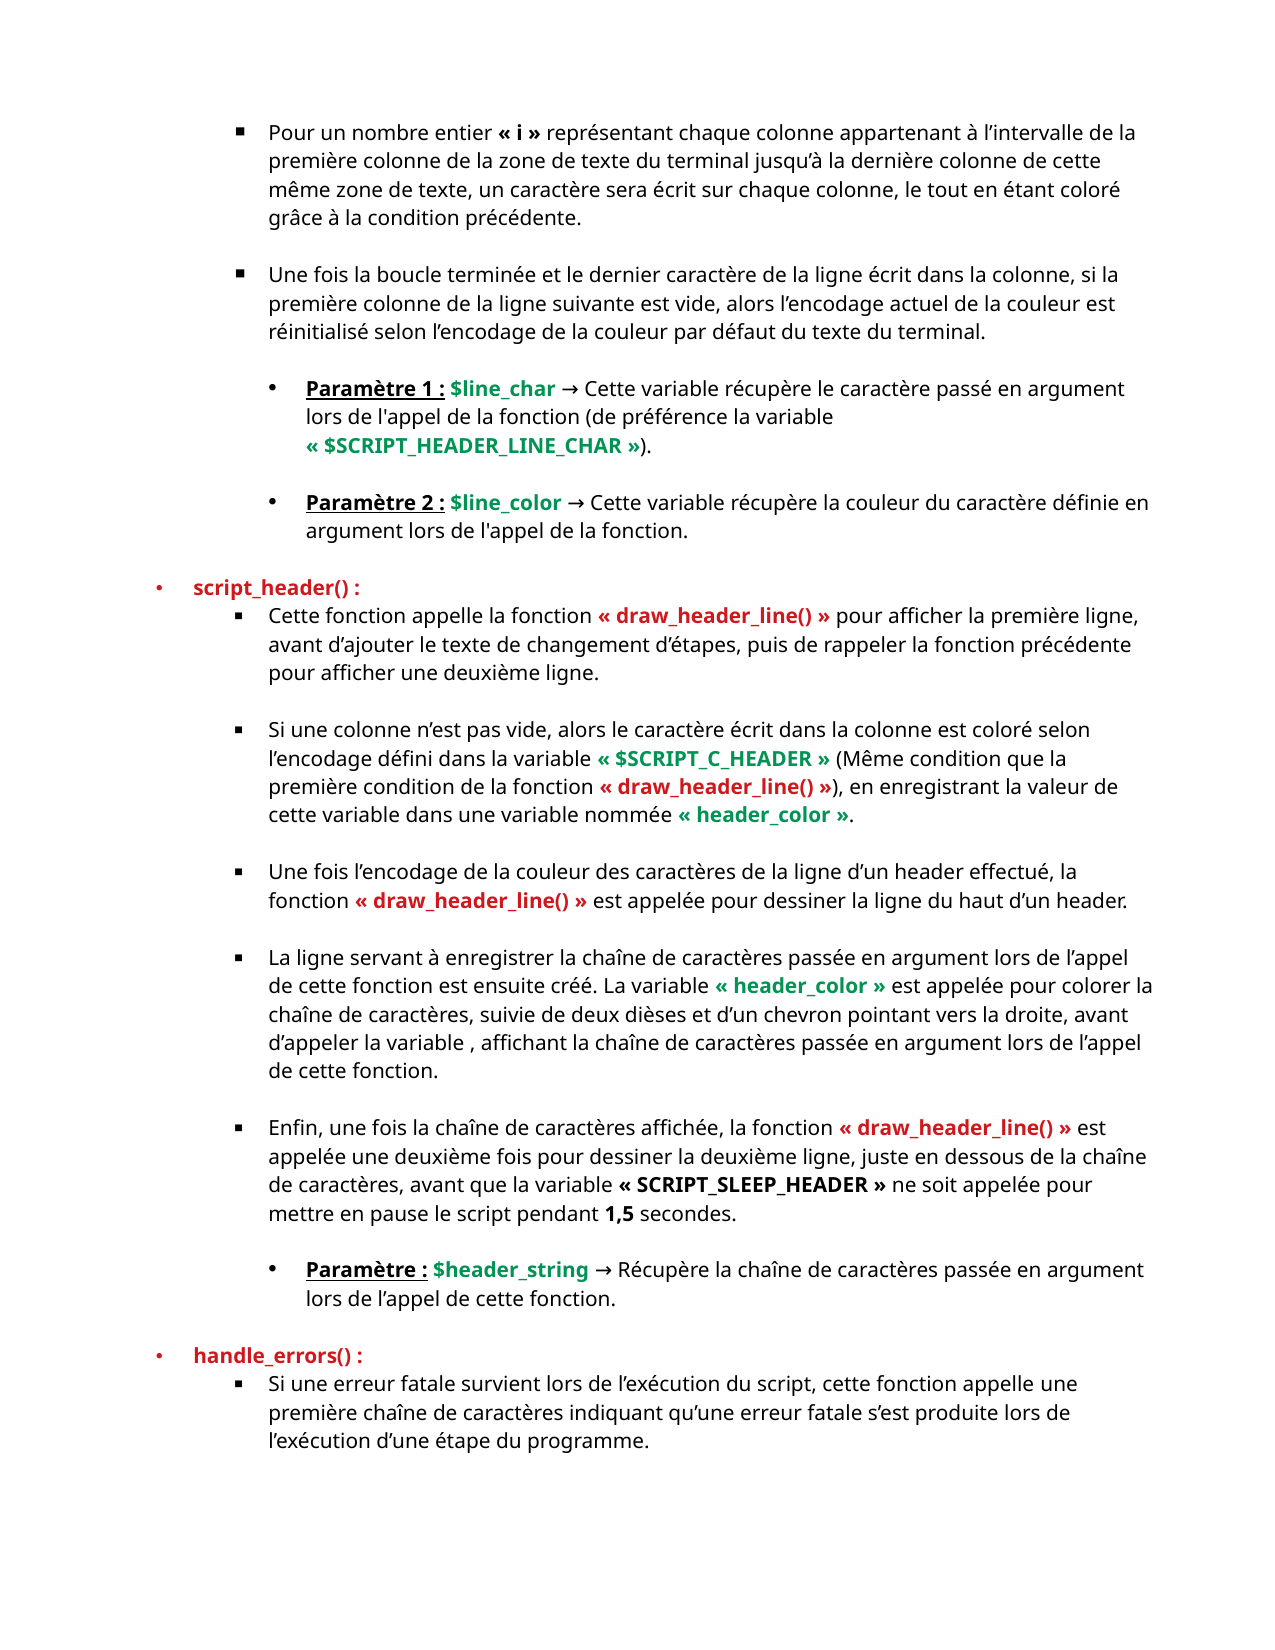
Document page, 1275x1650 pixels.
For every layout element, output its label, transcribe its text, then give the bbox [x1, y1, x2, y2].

list Une fois l’encodage de la couleur des caractères de la ligne d’un header effectué, la fonction « draw_header_line() » est appelée pour dessiner la ligne du haut d’un header. [231, 857, 1157, 914]
list Paramètre 1 : $line_char → Cette variable récupère le caractère passé en argument lors de l'appel de la fonction (de préférence la variable « $SCRIPT_HEADER_LINE_CHAR »). [268, 374, 1157, 459]
list handle_errors() : [156, 1341, 1157, 1369]
list Si une erreur fatale survient lors de l’exécution du script, cette fonction appelle une première chaîne de caractères indiquant qu’une erreur fatale s’est produite lors de l’exécution d’une étape du programme. [231, 1369, 1157, 1455]
list Une fois la boucle terminée et le dernier caractère de la ligne écrit dans la colonne, si la première colonne de la ligne suivante est vide, alors l’encodage actuel de la couleur est réinitialisé selon l’encodage de la couleur par défaut du texte du terminal. [231, 260, 1157, 346]
list Paramètre : $header_string → Récupère la chaîne de caractères passée en argument lors de l’appel de cette fonction. [268, 1256, 1157, 1312]
list Enfin, une fois la chaîne de caractères affichée, la fonction « draw_header_line() » est appelée une deuxième fois pour dessiner la deuxième ligne, juste en dessous de la chaîne de caractères, avant que la variable « SCRIPT_SLEEP_HEADER » ne soit appelée pour mettre en pause le script pendant 1,5 secondes. [231, 1113, 1157, 1227]
list script_header() : [156, 573, 1157, 602]
list La ligne servant à enregistrer la chaîne de caractères passée en argument lors de l’appel de cette fonction est ensuite créé. La variable « header_color » est appelée pour colorer la chaîne de caractères, suivie de deux dièses et d’un chevron pointant vers la droite, avant d’appeler la variable , affichant la chaîne de caractères passée en argument lors de l’appel de cette fonction. [231, 943, 1157, 1085]
list Cette fonction appelle la fonction « draw_header_line() » pour afficher la première ligne, avant d’ajouter le texte de changement d’étapes, puis de rappeler la fonction précédente pour afficher une deuxième ligne. [231, 602, 1157, 687]
list Pour un nombre entier « i » représentant chaque colonne appartenant à l’intervalle de la première colonne de la zone de texte du terminal jusqu’à la dernière colonne de cette même zone de texte, un caractère sera écrit sur chaque colonne, le tout en étant coloré grâce à la condition précédente. [231, 118, 1157, 232]
list Si une colonne n’est pas vide, alors le caractère écrit dans la colonne est coloré selon l’encodage défini dans la variable « $SCRIPT_C_HEADER » (Même condition que la première condition de la fonction « draw_header_line() »), en enregistrant la valeur de cette variable dans une variable nommée « header_color ». [231, 715, 1157, 829]
list Paramètre 2 : $line_color → Cette variable récupère la couleur du caractère définie en argument lors de l'appel de la fonction. [268, 488, 1157, 545]
